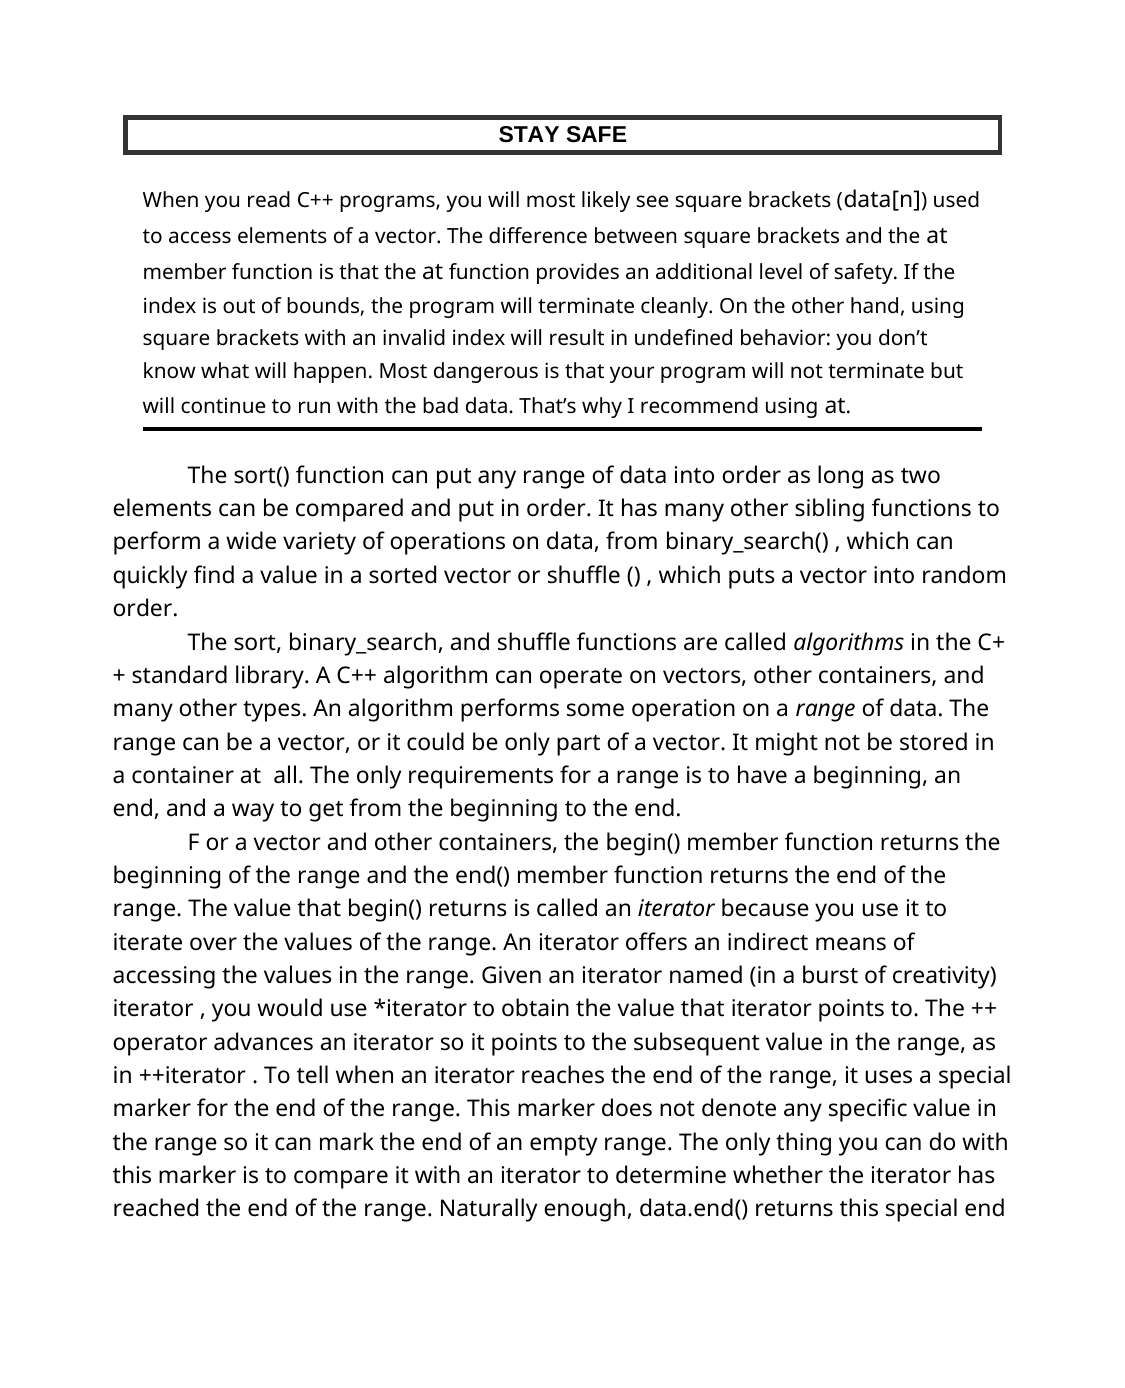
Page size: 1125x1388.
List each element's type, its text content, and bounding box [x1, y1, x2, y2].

text The sort() function can put any range of data into order as long as two elements can be compared and put in order. It has many other sibling functions to perform a wide variety of operations on data, from binary_search() , which can quickly find a value in a sorted vector or shuffle () , which puts a vector into random order. [112, 457, 1012, 623]
text Stay Safe [128, 120, 998, 150]
text When you read C++ programs, you will most likely see square brackets (data[n]) used to access elements of a vector. The difference between square brackets and the at member function is that the at function provides an additional level of safety. If the index is out of bounds, the program will terminate cleanly. On the other hand, using square brackets with an invalid index will result in undefined behavior: you don’t know what will happen. Most dangerous is that your program will not terminate but will continue to run with the bad data. That’s why I recommend using at. [142, 183, 982, 431]
text The sort, binary_search, and shuffle functions are called algorithms in the C++ standard library. A C++ algorithm can operate on vectors, other containers, and many other types. An algorithm performs some operation on a range of data. The range can be a vector, or it could be only part of a vector. It might not be stored in a container at all. The only requirements for a range is to have a beginning, an end, and a way to get from the beginning to the end. [112, 623, 1012, 823]
text F or a vector and other containers, the begin() member function returns the beginning of the range and the end() member function returns the end of the range. The value that begin() returns is called an iterator because you use it to iterate over the values of the range. An iterator offers an indirect means of accessing the values in the range. Given an iterator named (in a burst of creativity) iterator , you would use *iterator to obtain the value that iterator points to. The ++ operator advances an iterator so it points to the subsequent value in the range, as in ++iterator . To tell when an iterator reaches the end of the range, it uses a special marker for the end of the range. This marker does not denote any specific value in the range so it can mark the end of an empty range. The only thing you can do with this marker is to compare it with an iterator to determine whether the iterator has reached the end of the range. Naturally enough, data.end() returns this special end [112, 823, 1012, 1223]
